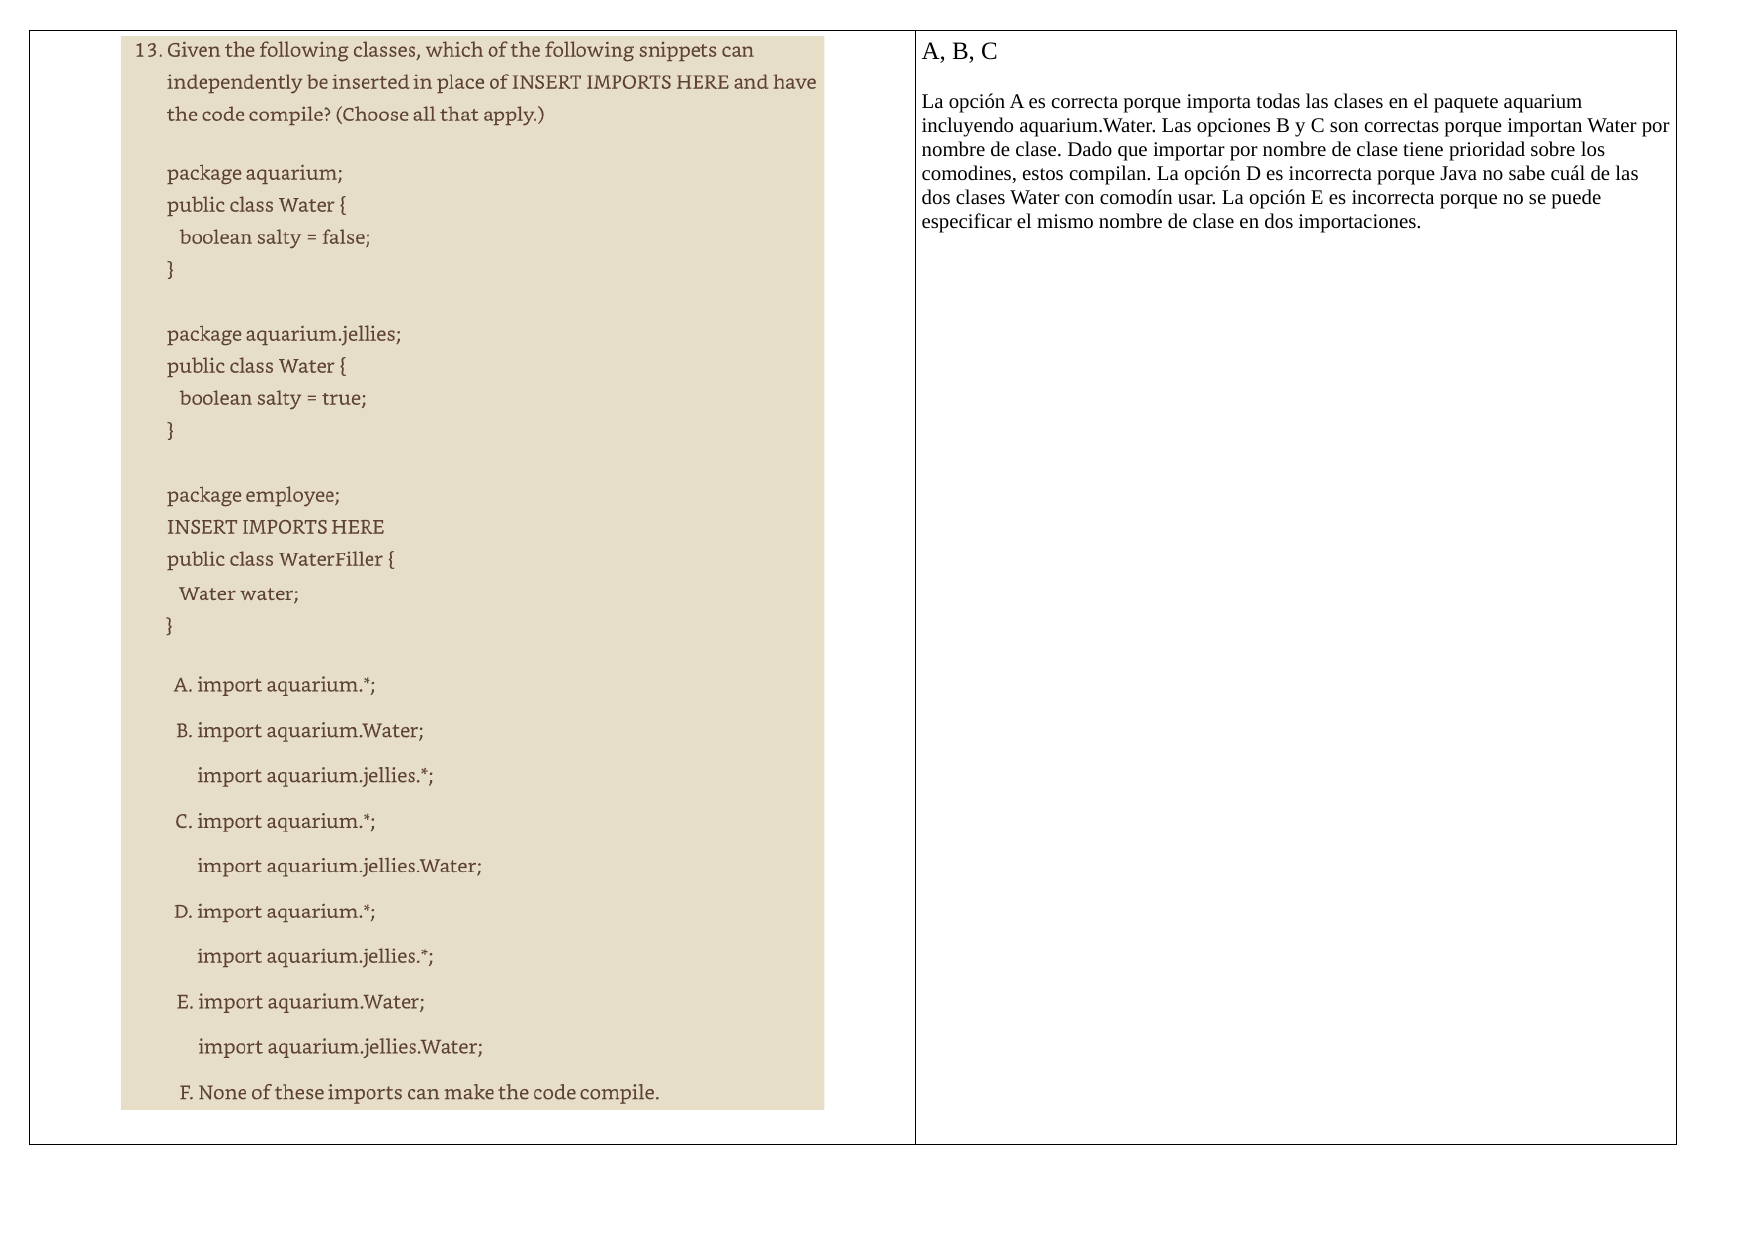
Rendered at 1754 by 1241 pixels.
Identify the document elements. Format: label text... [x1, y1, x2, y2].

table_cell [30, 31, 915, 1144]
picture [120, 36, 825, 1110]
table_cell A, B, C La opción A es correcta porque importa todas las clases en el paquete aquarium incluyendo aquarium.Water. Las opciones B y C son correctas porque importan Water por nombre de clase. Dado que importar por nombre de clase tiene prioridad sobre los comodines, estos compilan. La opción D es incorrecta porque Java no sabe cuál de las dos clases Water con comodín usar. La opción E es incorrecta porque no se puede especificar el mismo nombre de clase en dos importaciones. [916, 31, 1676, 1144]
